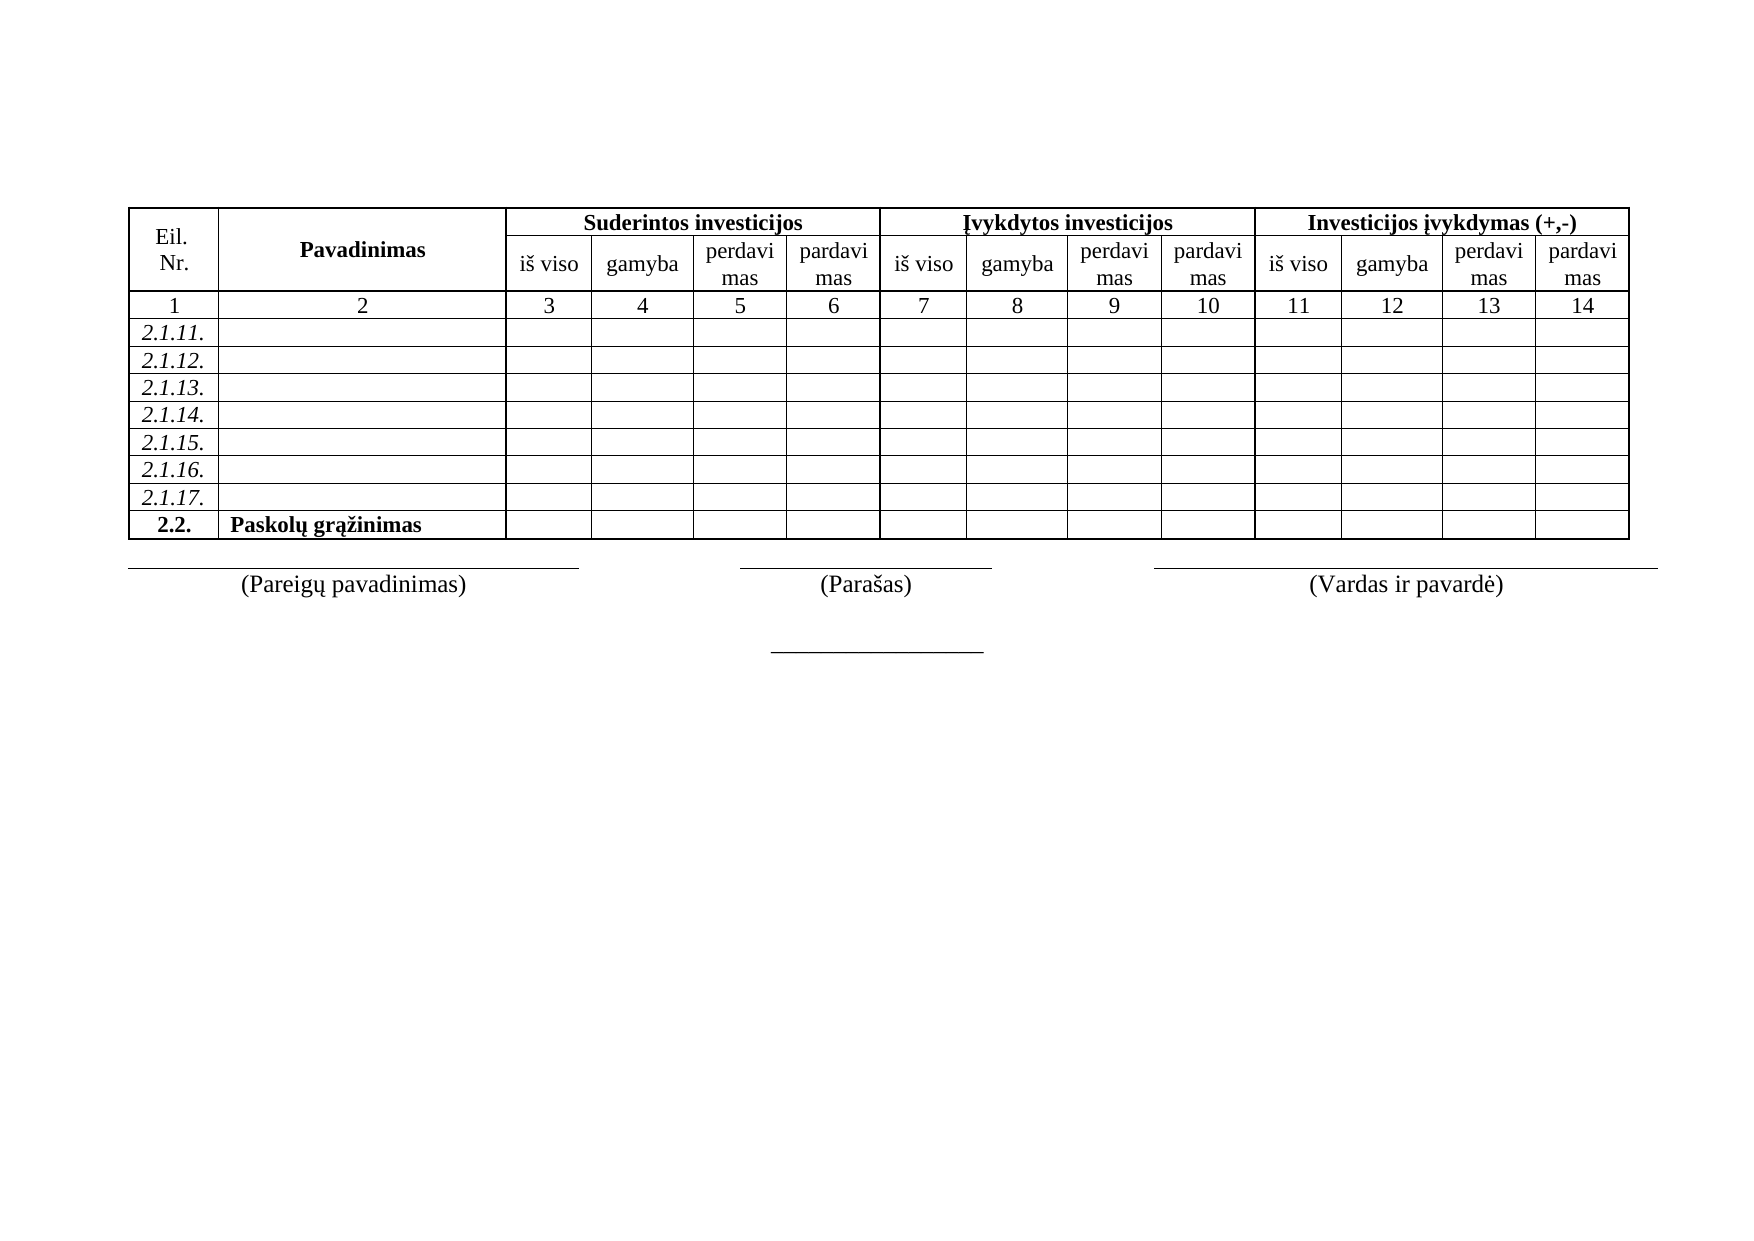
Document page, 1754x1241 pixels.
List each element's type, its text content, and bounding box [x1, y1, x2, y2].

table_cell [1162, 456, 1254, 483]
table_cell [1443, 456, 1535, 483]
table_cell 2.2. [130, 511, 218, 537]
table_cell 2.1.11. [130, 319, 218, 346]
table_cell [1068, 484, 1161, 510]
table_cell [1536, 429, 1628, 455]
table_cell iš viso [881, 236, 966, 290]
table_header (Pareigų pavadinimas) [128, 569, 579, 598]
table_cell [1256, 347, 1341, 373]
table_cell 2.1.12. [130, 347, 218, 373]
table_cell 2.1.15. [130, 429, 218, 455]
table_cell [881, 456, 966, 483]
table_header (Parašas) [740, 569, 992, 598]
table_cell [219, 319, 505, 346]
table_cell [1342, 484, 1442, 510]
table_cell [1162, 511, 1254, 537]
table_cell [787, 347, 879, 373]
table_cell [694, 374, 786, 401]
table_cell 13 [1443, 292, 1535, 318]
table_header [992, 568, 1154, 598]
table_cell 2 [219, 292, 505, 318]
table_cell [1342, 374, 1442, 401]
table_cell [507, 456, 591, 483]
table_cell 5 [694, 292, 786, 318]
table_cell [1536, 319, 1628, 346]
table_cell perdavimas [1068, 236, 1161, 290]
table_cell [1536, 484, 1628, 510]
table_cell [1256, 374, 1341, 401]
table_cell Paskolų grąžinimas [219, 511, 505, 537]
table_cell [1162, 347, 1254, 373]
table_cell [1443, 319, 1535, 346]
table_header (Vardas ir pavardė) [1154, 569, 1658, 598]
table_cell [967, 402, 1067, 428]
table_cell [1068, 456, 1161, 483]
table_cell [694, 402, 786, 428]
table_cell [1536, 402, 1628, 428]
table_cell [1068, 347, 1161, 373]
table_cell pardavimas [787, 236, 879, 290]
table_cell [694, 484, 786, 510]
table_cell [219, 347, 505, 373]
table_cell [1443, 511, 1535, 537]
table_cell [1443, 484, 1535, 510]
table_cell gamyba [967, 236, 1067, 290]
table_cell 2.1.14. [130, 402, 218, 428]
table_cell [592, 511, 693, 537]
table_cell 9 [1068, 292, 1161, 318]
table_cell [1342, 347, 1442, 373]
table_cell 12 [1342, 292, 1442, 318]
table_cell [592, 456, 693, 483]
table_cell [1256, 429, 1341, 455]
table_cell [1162, 429, 1254, 455]
table_cell [1068, 402, 1161, 428]
table_cell 11 [1256, 292, 1341, 318]
table_cell [507, 402, 591, 428]
table_cell [219, 402, 505, 428]
table_cell [1342, 402, 1442, 428]
table_cell [967, 429, 1067, 455]
table_cell [592, 319, 693, 346]
table_cell [592, 402, 693, 428]
table_cell [1342, 319, 1442, 346]
table_cell [219, 429, 505, 455]
table_cell perdavimas [694, 236, 786, 290]
table_cell [1443, 429, 1535, 455]
table_header Suderintos investicijos [507, 209, 879, 235]
table_cell 2.1.13. [130, 374, 218, 401]
table_cell pardavimas [1536, 236, 1628, 290]
table_cell [507, 374, 591, 401]
table_cell [507, 319, 591, 346]
table_cell [694, 511, 786, 537]
table_cell [1162, 402, 1254, 428]
table_cell [1256, 511, 1341, 537]
table_cell [1068, 429, 1161, 455]
table_cell [967, 484, 1067, 510]
table_cell [1536, 511, 1628, 537]
table_cell [694, 456, 786, 483]
table_cell [592, 374, 693, 401]
table_header [579, 568, 740, 598]
table_cell [787, 319, 879, 346]
table_cell [1162, 319, 1254, 346]
table_cell [1162, 484, 1254, 510]
table_cell [1162, 374, 1254, 401]
table_cell [592, 347, 693, 373]
table_cell 10 [1162, 292, 1254, 318]
table_cell [694, 347, 786, 373]
table_cell [1068, 374, 1161, 401]
table_cell [967, 347, 1067, 373]
text _________________ [118, 627, 1636, 656]
table_cell [881, 374, 966, 401]
table_cell [507, 429, 591, 455]
table_header Eil. Nr. [130, 209, 218, 290]
table_cell [967, 511, 1067, 537]
table_header Pavadinimas [219, 209, 505, 290]
table_cell 2.1.16. [130, 456, 218, 483]
table_cell [1256, 484, 1341, 510]
table_cell [219, 484, 505, 510]
table_cell [1068, 319, 1161, 346]
table_cell [787, 429, 879, 455]
table_cell 3 [507, 292, 591, 318]
table_cell [787, 511, 879, 537]
table_cell 7 [881, 292, 966, 318]
table_cell [507, 347, 591, 373]
table_cell [967, 319, 1067, 346]
table_cell [694, 319, 786, 346]
table_cell [507, 511, 591, 537]
table_header Investicijos įvykdymas (+,-) [1256, 209, 1628, 235]
table_cell [881, 402, 966, 428]
table_cell [1342, 511, 1442, 537]
table_cell iš viso [1256, 236, 1341, 290]
table_cell [507, 484, 591, 510]
table_cell [1443, 402, 1535, 428]
table_cell [1342, 456, 1442, 483]
table_cell [881, 347, 966, 373]
table_cell [592, 484, 693, 510]
table_cell [787, 374, 879, 401]
table_cell gamyba [592, 236, 693, 290]
table_cell [219, 374, 505, 401]
table_cell [1536, 347, 1628, 373]
table_cell perdavimas [1443, 236, 1535, 290]
table_cell gamyba [1342, 236, 1442, 290]
table_cell [1443, 374, 1535, 401]
table_header Įvykdytos investicijos [881, 209, 1254, 235]
table_cell [787, 484, 879, 510]
table_cell [787, 402, 879, 428]
table_cell 1 [130, 292, 218, 318]
table_cell [1256, 319, 1341, 346]
table_cell pardavimas [1162, 236, 1254, 290]
table_cell [219, 456, 505, 483]
table_cell [592, 429, 693, 455]
table_cell [881, 511, 966, 537]
table_cell [881, 484, 966, 510]
table_cell 14 [1536, 292, 1628, 318]
table_cell [787, 456, 879, 483]
table_cell 6 [787, 292, 879, 318]
table_cell [967, 456, 1067, 483]
table_cell [1256, 402, 1341, 428]
table_cell [1342, 429, 1442, 455]
table_cell [1443, 347, 1535, 373]
table_cell 8 [967, 292, 1067, 318]
table_cell [881, 319, 966, 346]
table_cell [1536, 456, 1628, 483]
table_cell iš viso [507, 236, 591, 290]
table_cell [1256, 456, 1341, 483]
table_cell 4 [592, 292, 693, 318]
table_cell 2.1.17. [130, 484, 218, 510]
table_cell [694, 429, 786, 455]
table_cell [881, 429, 966, 455]
table_cell [1068, 511, 1161, 537]
table_cell [967, 374, 1067, 401]
table_cell [1536, 374, 1628, 401]
